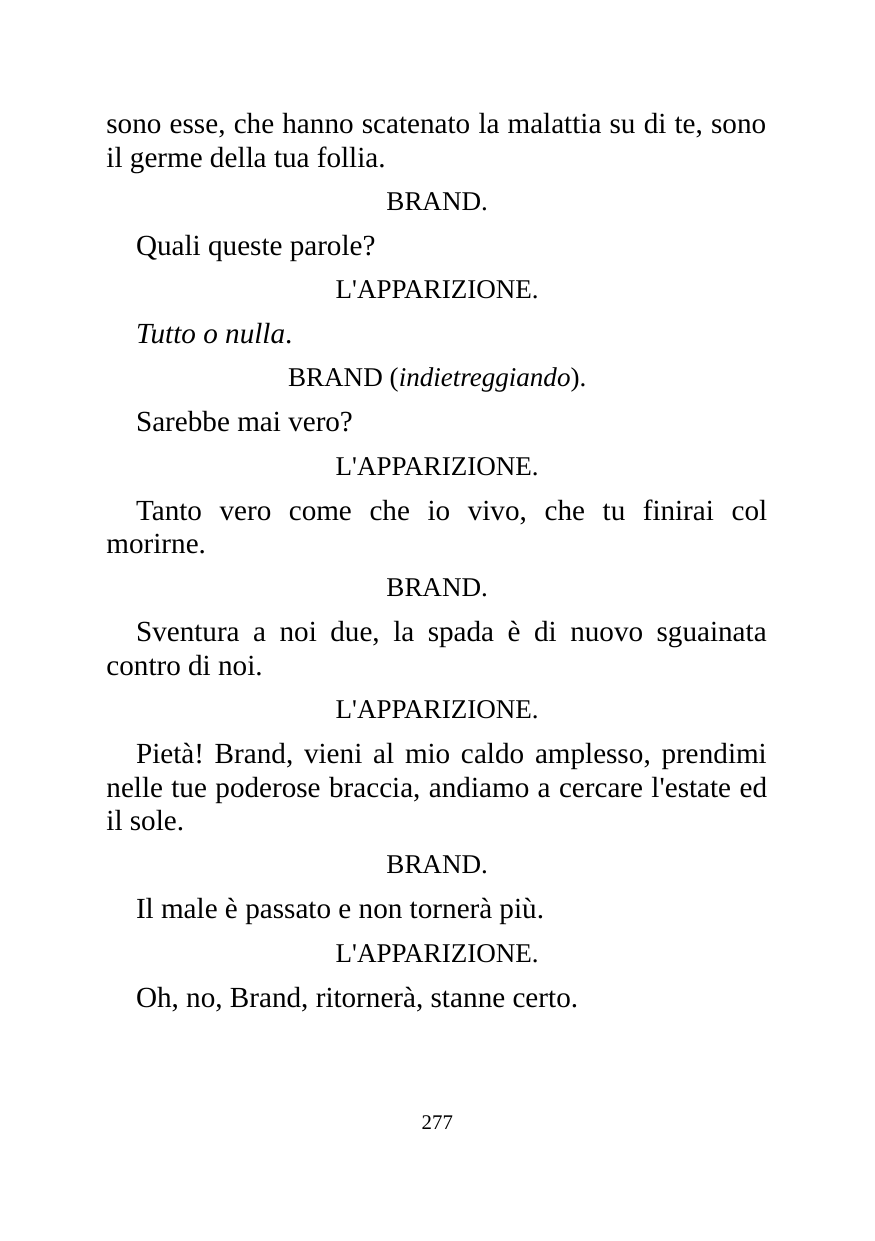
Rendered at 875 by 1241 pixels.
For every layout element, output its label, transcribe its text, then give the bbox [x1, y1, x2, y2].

text Tutto o nulla. [106, 316, 768, 350]
text Pietà! Brand, vieni al mio caldo amplesso, prendimi nelle tue poderose braccia, andiamo a cercare l'estate ed il sole. [106, 736, 768, 837]
text BRAND. [106, 572, 768, 603]
text L'APPARIZIONE. [106, 273, 768, 304]
text Sarebbe mai vero? [106, 404, 768, 438]
text BRAND. [106, 185, 768, 216]
text Tanto vero come che io vivo, che tu finirai col morirne. [106, 493, 768, 560]
text L'APPARIZIONE. [106, 693, 768, 724]
text L'APPARIZIONE. [106, 450, 768, 481]
text Sventura a noi due, la spada è di nuovo sguainata contro di noi. [106, 614, 768, 682]
text L'APPARIZIONE. [106, 937, 768, 968]
text BRAND. [106, 849, 768, 880]
text BRAND (indietreggiando). [106, 362, 768, 393]
text Oh, no, Brand, ritornerà, stanne certo. [106, 980, 768, 1013]
text Quali queste parole? [106, 228, 768, 262]
text sono esse, che hanno scatenato la malattia su di te, sono il germe della tua follia. [106, 106, 768, 173]
text Il male è passato e non tornerà più. [106, 892, 768, 925]
